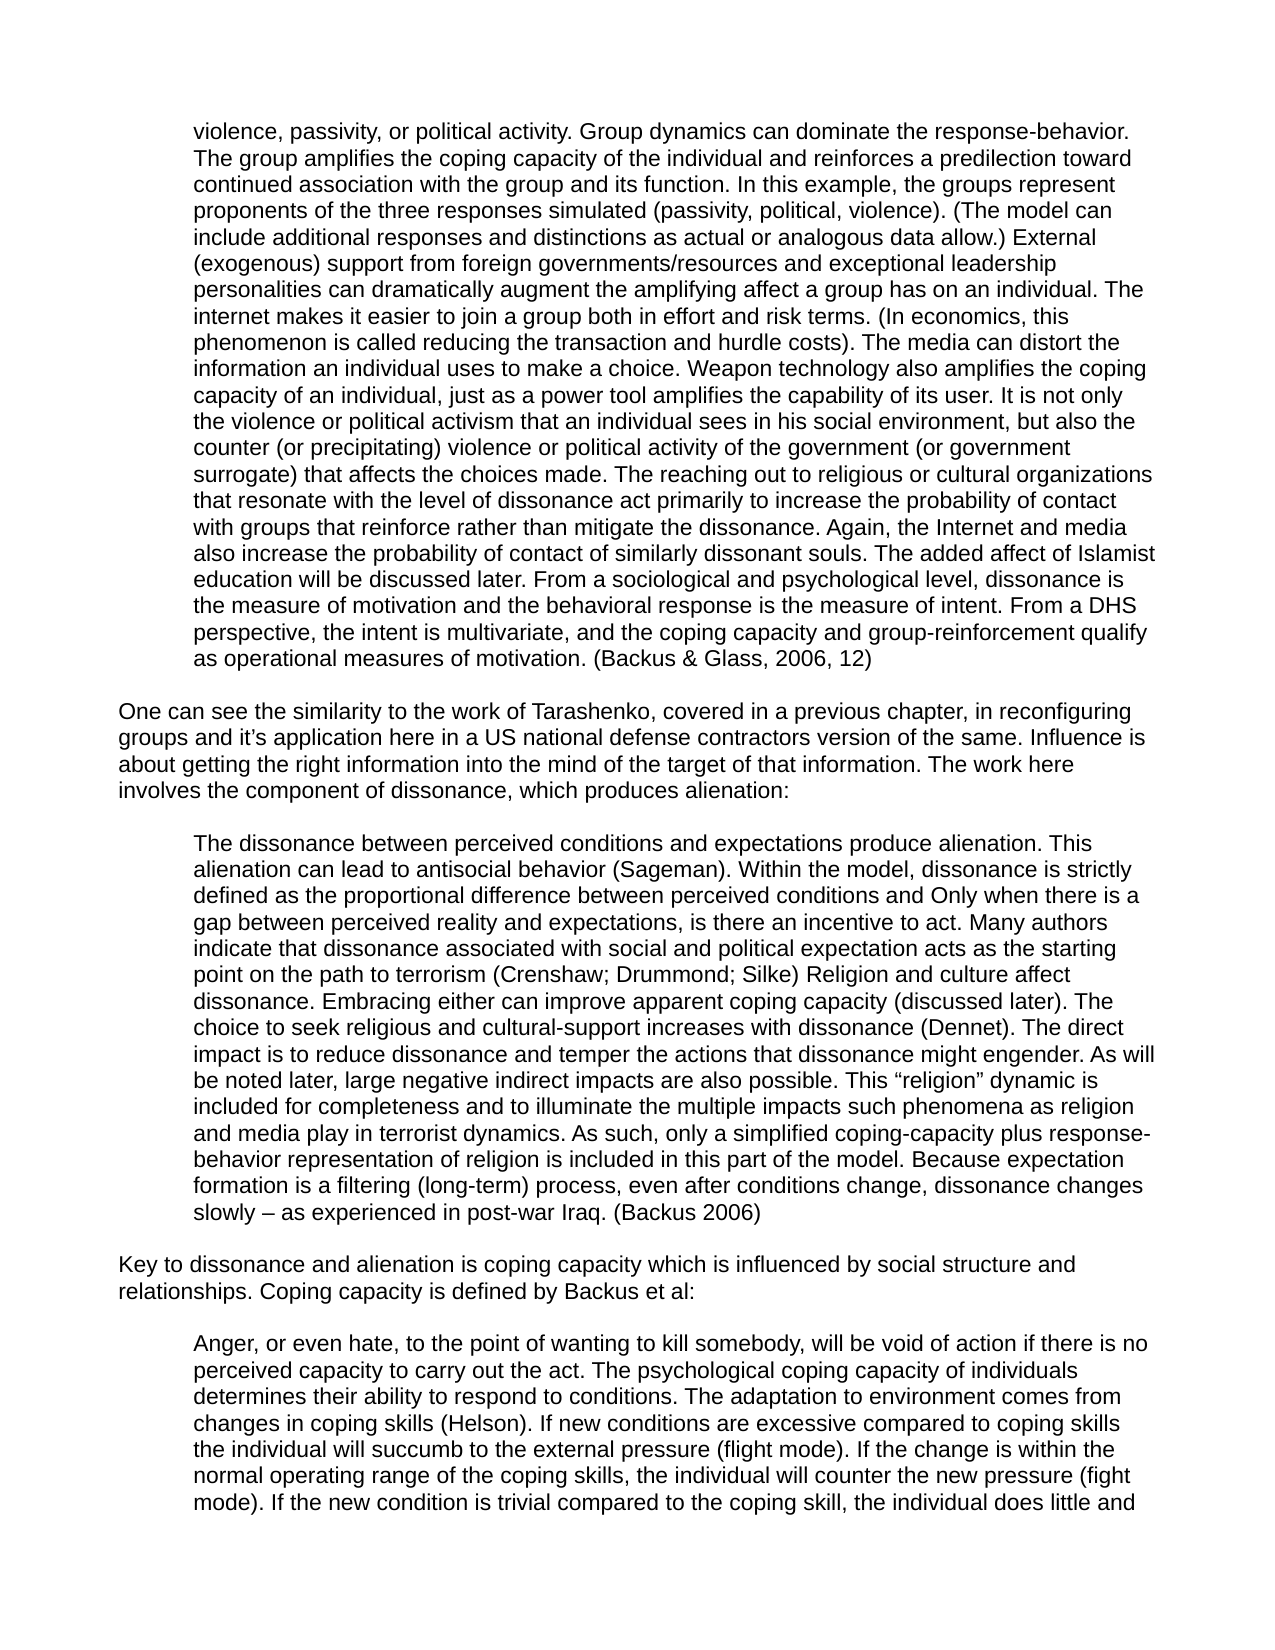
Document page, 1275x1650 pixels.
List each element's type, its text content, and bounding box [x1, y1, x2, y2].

text The dissonance between perceived conditions and expectations produce alienation. This alienation can lead to antisocial behavior (Sageman). Within the model, dissonance is strictly defined as the proportional difference between perceived conditions and Only when there is a gap between perceived reality and expectations, is there an incentive to act. Many authors indicate that dissonance associated with social and political expectation acts as the starting point on the path to terrorism (Crenshaw; Drummond; Silke) Religion and culture affect dissonance. Embracing either can improve apparent coping capacity (discussed later). The choice to seek religious and cultural-support increases with dissonance (Dennet). The direct impact is to reduce dissonance and temper the actions that dissonance might engender. As will be noted later, large negative indirect impacts are also possible. This “religion” dynamic is included for completeness and to illuminate the multiple impacts such phenomena as religion and media play in terrorist dynamics. As such, only a simplified coping-capacity plus response-behavior representation of religion is included in this part of the model. Because expectation formation is a filtering (long-term) process, even after conditions change, dissonance changes slowly – as experienced in post-war Iraq. (Backus 2006) [193, 830, 1157, 1225]
text violence, passivity, or political activity. Group dynamics can dominate the response-behavior. The group amplifies the coping capacity of the individual and reinforces a predilection toward continued association with the group and its function. In this example, the groups represent proponents of the three responses simulated (passivity, political, violence). (The model can include additional responses and distinctions as actual or analogous data allow.) External (exogenous) support from foreign governments/resources and exceptional leadership personalities can dramatically augment the amplifying affect a group has on an individual. The internet makes it easier to join a group both in effort and risk terms. (In economics, this phenomenon is called reducing the transaction and hurdle costs). The media can distort the information an individual uses to make a choice. Weapon technology also amplifies the coping capacity of an individual, just as a power tool amplifies the capability of its user. It is not only the violence or political activism that an individual sees in his social environment, but also the counter (or precipitating) violence or political activity of the government (or government surrogate) that affects the choices made. The reaching out to religious or cultural organizations that resonate with the level of dissonance act primarily to increase the probability of contact with groups that reinforce rather than mitigate the dissonance. Again, the Internet and media also increase the probability of contact of similarly dissonant souls. The added affect of Islamist education will be discussed later. From a sociological and psychological level, dissonance is the measure of motivation and the behavioral response is the measure of intent. From a DHS perspective, the intent is multivariate, and the coping capacity and group-reinforcement qualify as operational measures of motivation. (Backus & Glass, 2006, 12) [193, 118, 1157, 672]
text Anger, or even hate, to the point of wanting to kill somebody, will be void of action if there is no perceived capacity to carry out the act. The psychological coping capacity of individuals determines their ability to respond to conditions. The adaptation to environment comes from changes in coping skills (Helson). If new conditions are excessive compared to coping skills the individual will succumb to the external pressure (flight mode). If the change is within the normal operating range of the coping skills, the individual will counter the new pressure (fight mode). If the new condition is trivial compared to the coping skill, the individual does little and [193, 1330, 1157, 1515]
text Key to dissonance and alienation is coping capacity which is influenced by social structure and relationships. Coping capacity is defined by Backus et al: [118, 1251, 1157, 1304]
text One can see the similarity to the work of Tarashenko, covered in a previous chapter, in reconfiguring groups and it’s application here in a US national defense contractors version of the same. Influence is about getting the right information into the mind of the target of that information. The work here involves the component of dissonance, which produces alienation: [118, 698, 1157, 803]
